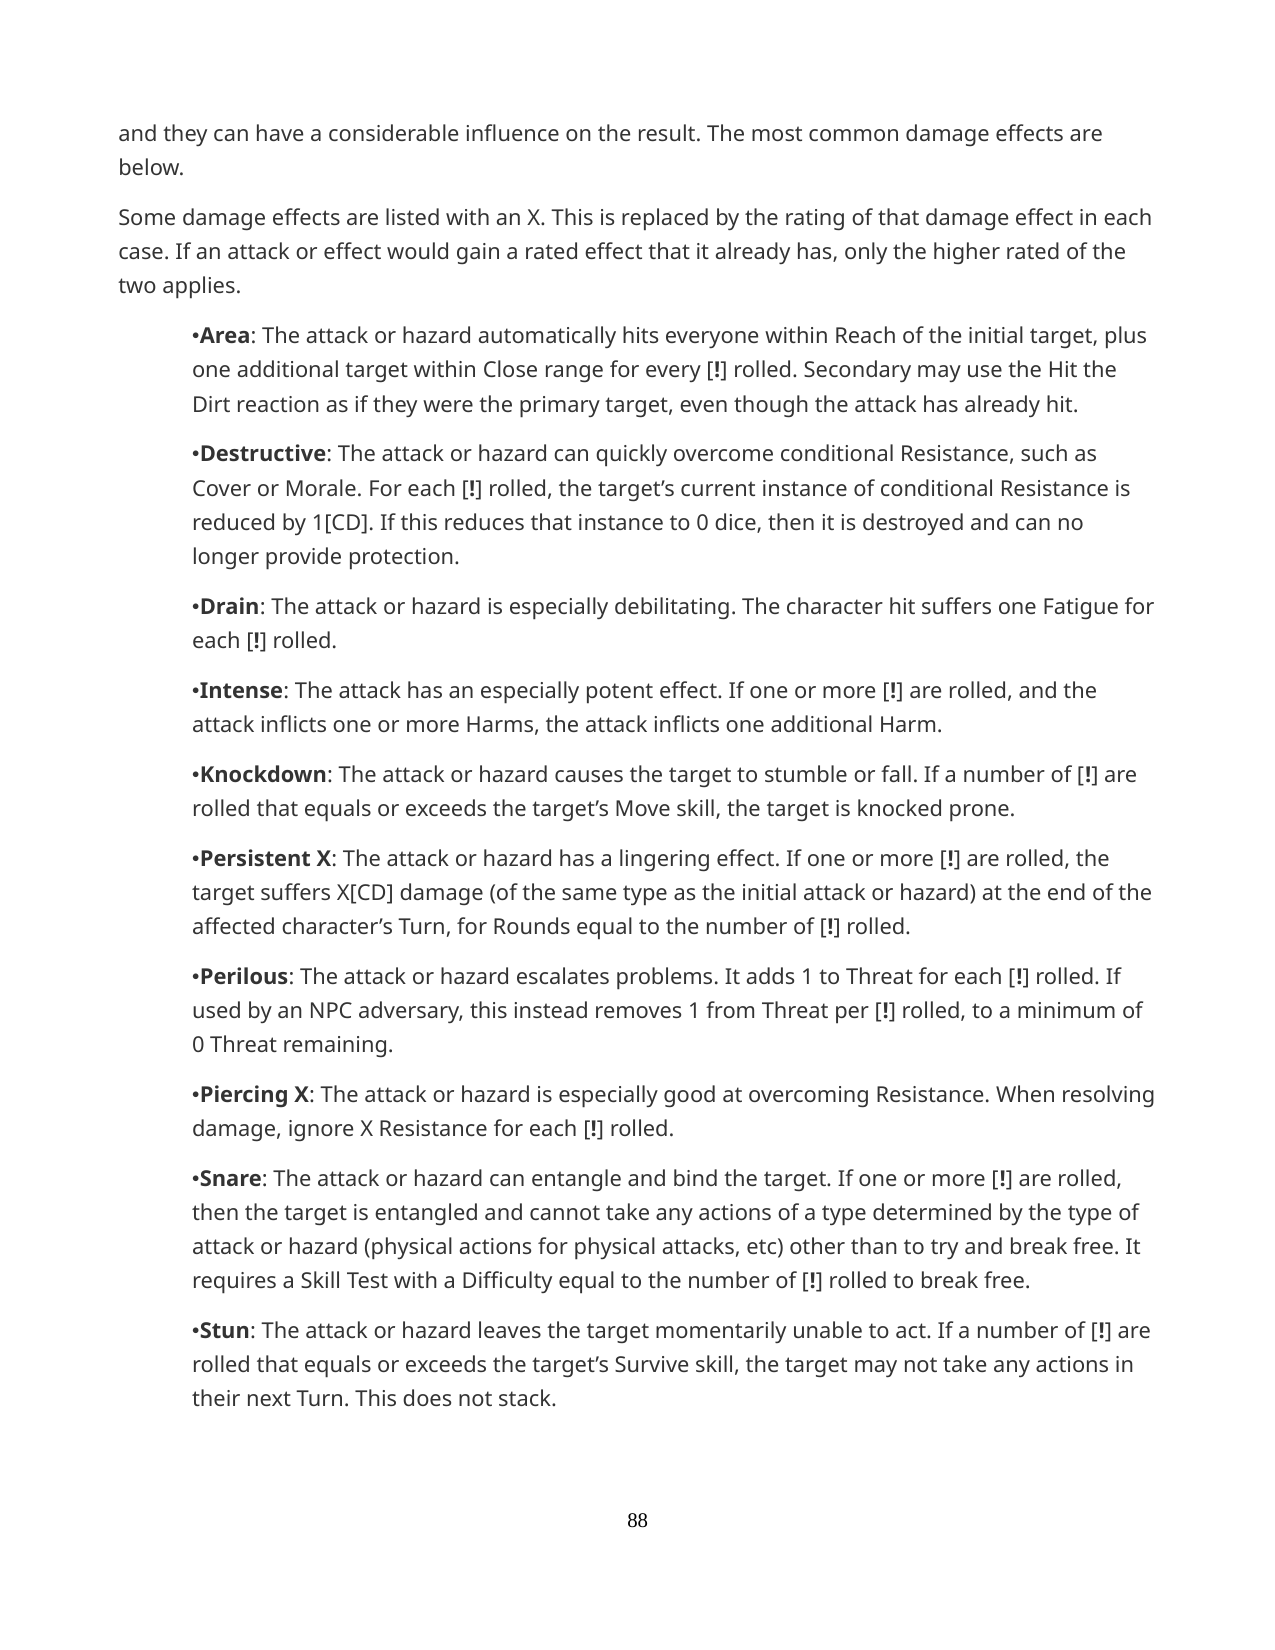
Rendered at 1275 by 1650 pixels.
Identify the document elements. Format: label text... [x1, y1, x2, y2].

text and they can have a considerable influence on the result. The most common damage effects are below. [118, 118, 1157, 182]
list Snare: The attack or hazard can entangle and bind the target. If one or more [!] are rolled, then the target is entangled and cannot take any actions of a type determined by the type of attack or hazard (physical actions for physical attacks, etc) other than to try and break free. It requires a Skill Test with a Difficulty equal to the number of [!] rolled to break free. [118, 1163, 1157, 1295]
list Intense: The attack has an especially potent effect. If one or more [!] are rolled, and the attack inflicts one or more Harms, the attack inflicts one additional Harm. [118, 674, 1157, 738]
text Some damage effects are listed with an X. This is replaced by the rating of that damage effect in each case. If an attack or effect would gain a rated effect that it already has, only the higher rated of the two applies. [118, 202, 1157, 300]
list Destructive: The attack or hazard can quickly overcome conditional Resistance, such as Cover or Morale. For each [!] rolled, the target’s current instance of conditional Resistance is reduced by 1[CD]. If this reduces that instance to 0 dice, then it is destroyed and can no longer provide protection. [118, 438, 1157, 571]
list Persistent X: The attack or hazard has a lingering effect. If one or more [!] are rolled, the target suffers X[CD] damage (of the same type as the initial attack or hazard) at the end of the affected character’s Turn, for Rounds equal to the number of [!] rolled. [118, 842, 1157, 941]
list Area: The attack or hazard automatically hits everyone within Reach of the initial target, plus one additional target within Close range for every [!] rolled. Secondary may use the Hit the Dirt reaction as if they were the primary target, even though the attack has already hit. [118, 320, 1157, 418]
list Piercing X: The attack or hazard is especially good at overcoming Resistance. When resolving damage, ignore X Resistance for each [!] rolled. [118, 1079, 1157, 1143]
list Stun: The attack or hazard leaves the target momentarily unable to act. If a number of [!] are rolled that equals or exceeds the target’s Survive skill, the target may not take any actions in their next Turn. This does not stack. [118, 1315, 1157, 1413]
list Drain: The attack or hazard is especially debilitating. The character hit suffers one Fatigue for each [!] rolled. [118, 591, 1157, 654]
list Knockdown: The attack or hazard causes the target to stumble or fall. If a number of [!] are rolled that equals or exceeds the target’s Move skill, the target is knocked prone. [118, 758, 1157, 822]
list Perilous: The attack or hazard escalates problems. It adds 1 to Threat for each [!] rolled. If used by an NPC adversary, this instead removes 1 from Threat per [!] rolled, to a minimum of 0 Threat remaining. [118, 961, 1157, 1059]
